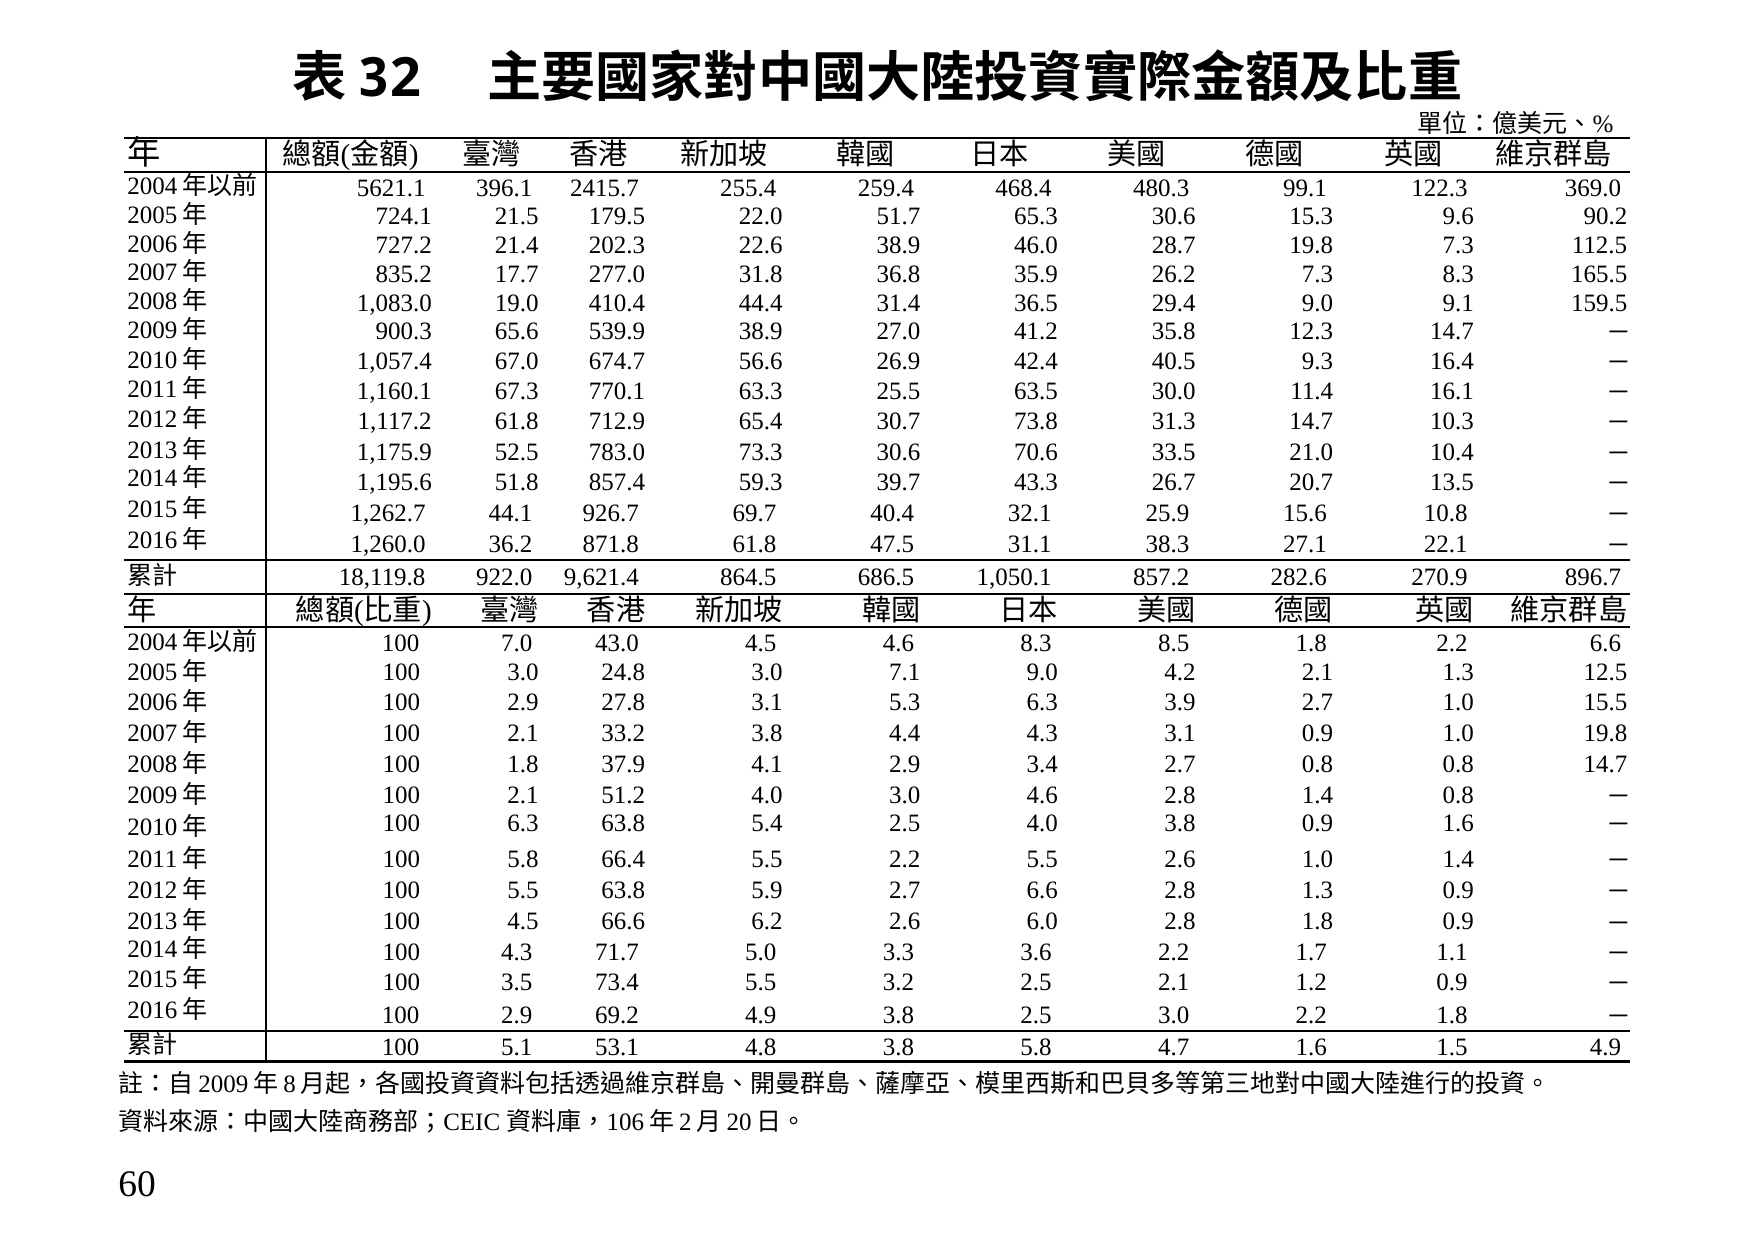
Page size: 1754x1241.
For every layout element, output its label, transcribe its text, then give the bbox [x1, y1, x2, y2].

table_cell 0.9 [1198, 719, 1336, 749]
table_cell 2008年 [124, 750, 265, 780]
table_cell ─ [1477, 845, 1630, 875]
table_cell 8.5 [1061, 628, 1198, 657]
table_cell 61.8 [434, 405, 541, 436]
table_cell 35.8 [1061, 316, 1198, 345]
table_cell ─ [1477, 376, 1630, 405]
table_cell 15.3 [1198, 201, 1336, 230]
table_cell 31.8 [648, 259, 785, 288]
table_cell 2.2 [785, 845, 923, 875]
table_cell 1.8 [1198, 628, 1336, 657]
table_cell 2.9 [434, 999, 541, 1029]
table_cell 2011年 [124, 845, 265, 875]
table_cell 2006年 [124, 688, 265, 719]
table_cell 1.6 [1198, 1032, 1336, 1060]
table_cell 33.2 [541, 719, 648, 749]
table_cell 56.6 [648, 345, 785, 376]
table_cell 3.8 [785, 999, 923, 1029]
table_cell 1,117.2 [267, 405, 434, 436]
table_cell 1.0 [1336, 688, 1477, 719]
table_cell 270.9 [1336, 561, 1477, 593]
table_cell 香港 [541, 595, 648, 626]
table_cell 6.3 [434, 811, 541, 844]
table_cell 5621.1 [267, 173, 434, 201]
table_cell 2.8 [1061, 780, 1198, 811]
table_cell 770.1 [541, 376, 648, 405]
table_header 維京群島 [1477, 139, 1630, 171]
subtitle 表32 主要國家對中國大陸投資實際金額及比重 [118, 33, 1636, 112]
table_cell ─ [1477, 811, 1630, 844]
table_cell 30.7 [785, 405, 923, 436]
table_cell 22.6 [648, 230, 785, 259]
table_cell 日本 [923, 595, 1061, 626]
table_cell 2014年 [124, 937, 265, 968]
table_cell 4.1 [648, 750, 785, 780]
table_cell 10.4 [1336, 436, 1477, 466]
table_cell 100 [267, 688, 434, 719]
table_cell 1.5 [1336, 1032, 1477, 1060]
table_cell 19.8 [1477, 719, 1630, 749]
table_cell 2.5 [785, 811, 923, 844]
table_cell 0.9 [1336, 906, 1477, 937]
table_cell 5.8 [923, 1032, 1061, 1060]
table_cell 857.4 [541, 466, 648, 497]
table_cell 27.8 [541, 688, 648, 719]
table_cell 13.5 [1336, 466, 1477, 497]
table_cell 10.8 [1336, 497, 1477, 528]
table_cell 65.3 [923, 201, 1061, 230]
table_cell ─ [1477, 466, 1630, 497]
table_cell 5.4 [648, 811, 785, 844]
table_cell ─ [1477, 780, 1630, 811]
table_cell 1.0 [1198, 845, 1336, 875]
table_cell 4.0 [923, 811, 1061, 844]
table_cell 9.6 [1336, 201, 1477, 230]
table_header 新加坡 [648, 139, 785, 171]
table_cell 100 [267, 811, 434, 844]
table_header 總額(金額) [267, 139, 434, 171]
table_cell 22.0 [648, 201, 785, 230]
table_cell 2.7 [1061, 750, 1198, 780]
table_cell 6.6 [1477, 628, 1630, 657]
table_cell 19.8 [1198, 230, 1336, 259]
table_cell 53.1 [541, 1032, 648, 1060]
table_cell 100 [267, 845, 434, 875]
table_cell 2006年 [124, 230, 265, 259]
table_cell 44.4 [648, 288, 785, 316]
table_cell 31.1 [923, 528, 1061, 559]
table_cell 21.0 [1198, 436, 1336, 466]
table_cell 15.5 [1477, 688, 1630, 719]
table_cell 2.6 [1061, 845, 1198, 875]
table_cell 5.5 [648, 845, 785, 875]
table_cell 100 [267, 657, 434, 688]
table_cell 857.2 [1061, 561, 1198, 593]
table_cell 100 [267, 750, 434, 780]
table_cell 1.2 [1198, 968, 1336, 999]
table_cell 2016年 [124, 528, 265, 559]
table_cell 2010年 [124, 345, 265, 376]
table_cell 5.5 [434, 875, 541, 906]
table_cell 21.4 [434, 230, 541, 259]
table_cell 36.8 [785, 259, 923, 288]
table_cell 1,262.7 [267, 497, 434, 528]
table_cell 25.9 [1061, 497, 1198, 528]
table_cell 2011年 [124, 376, 265, 405]
table_header 德國 [1198, 139, 1336, 171]
table_cell 35.9 [923, 259, 1061, 288]
table_cell 2.5 [923, 968, 1061, 999]
table_cell 1.1 [1336, 937, 1477, 968]
table_cell 27.0 [785, 316, 923, 345]
table_cell 4.5 [648, 628, 785, 657]
table_cell ─ [1477, 345, 1630, 376]
table_cell 6.0 [923, 906, 1061, 937]
table_cell 17.7 [434, 259, 541, 288]
table_cell 5.0 [648, 937, 785, 968]
table_header 韓國 [785, 139, 923, 171]
table_cell 2.7 [1198, 688, 1336, 719]
table_cell 100 [267, 999, 434, 1029]
table_cell 8.3 [1336, 259, 1477, 288]
table_cell 835.2 [267, 259, 434, 288]
table_cell 67.3 [434, 376, 541, 405]
table_cell 8.3 [923, 628, 1061, 657]
table_cell 24.8 [541, 657, 648, 688]
table_cell 38.3 [1061, 528, 1198, 559]
table_cell 277.0 [541, 259, 648, 288]
table_cell 2009年 [124, 316, 265, 345]
table_cell 1.8 [1336, 999, 1477, 1029]
table_cell 369.0 [1477, 173, 1630, 201]
table_cell 59.3 [648, 466, 785, 497]
table_cell 14.7 [1336, 316, 1477, 345]
table_cell 2005年 [124, 201, 265, 230]
table_cell ─ [1477, 875, 1630, 906]
table_cell 51.8 [434, 466, 541, 497]
table_cell 1,260.0 [267, 528, 434, 559]
table_cell 4.6 [923, 780, 1061, 811]
table_cell 3.0 [1061, 999, 1198, 1029]
table_cell 1,160.1 [267, 376, 434, 405]
table_cell ─ [1477, 436, 1630, 466]
table_cell 896.7 [1477, 561, 1630, 593]
table_cell 9.1 [1336, 288, 1477, 316]
table_cell 2.6 [785, 906, 923, 937]
table_cell 2008年 [124, 288, 265, 316]
table_cell 727.2 [267, 230, 434, 259]
table_cell 69.2 [541, 999, 648, 1029]
table_cell 159.5 [1477, 288, 1630, 316]
table_cell 22.1 [1336, 528, 1477, 559]
table_cell 年 [124, 595, 265, 626]
table_cell 3.8 [1061, 811, 1198, 844]
table_header 臺灣 [434, 139, 541, 171]
table_cell 1,175.9 [267, 436, 434, 466]
table_cell 29.4 [1061, 288, 1198, 316]
table_cell 3.6 [923, 937, 1061, 968]
table_cell 61.8 [648, 528, 785, 559]
table_cell 1.8 [1198, 906, 1336, 937]
table_cell 維京群島 [1477, 595, 1630, 626]
table_cell 900.3 [267, 316, 434, 345]
table_cell 2.2 [1336, 628, 1477, 657]
table_cell ─ [1477, 968, 1630, 999]
table_cell 255.4 [648, 173, 785, 201]
table_cell 73.3 [648, 436, 785, 466]
table_cell 2.8 [1061, 906, 1198, 937]
table_cell 100 [267, 628, 434, 657]
table_cell 2.2 [1198, 999, 1336, 1029]
table_cell ─ [1477, 937, 1630, 968]
table_cell 26.9 [785, 345, 923, 376]
table_cell 9,621.4 [541, 561, 648, 593]
table_cell 539.9 [541, 316, 648, 345]
table_cell 42.4 [923, 345, 1061, 376]
table_cell 21.5 [434, 201, 541, 230]
table_cell 1.8 [434, 750, 541, 780]
table_cell 38.9 [785, 230, 923, 259]
table_cell 100 [267, 968, 434, 999]
table_cell 3.8 [648, 719, 785, 749]
table_cell 73.4 [541, 968, 648, 999]
table_cell 臺灣 [434, 595, 541, 626]
table_cell 5.5 [648, 968, 785, 999]
table_cell 100 [267, 719, 434, 749]
table_cell 4.3 [923, 719, 1061, 749]
table_cell 1.3 [1336, 657, 1477, 688]
table_cell 0.9 [1336, 875, 1477, 906]
table_cell 累計 [124, 1032, 265, 1060]
table_cell 179.5 [541, 201, 648, 230]
table_header 年 [124, 139, 265, 171]
table_cell 2004年以前 [124, 173, 265, 201]
table_cell 90.2 [1477, 201, 1630, 230]
table_cell 12.5 [1477, 657, 1630, 688]
table_cell 7.3 [1198, 259, 1336, 288]
table_cell 33.5 [1061, 436, 1198, 466]
text 註：自2009年8月起，各國投資資料包括透過維京群島、開曼群島、薩摩亞、模里西斯和巴貝多等第三地對中國大陸進行的投資。 [118, 1062, 1636, 1100]
table_cell 864.5 [648, 561, 785, 593]
table_cell 3.9 [1061, 688, 1198, 719]
table_cell 2.9 [785, 750, 923, 780]
table_cell 28.7 [1061, 230, 1198, 259]
table_cell 德國 [1198, 595, 1336, 626]
table_cell 2009年 [124, 780, 265, 811]
table_cell 美國 [1061, 595, 1198, 626]
table_cell 7.3 [1336, 230, 1477, 259]
table_cell 3.0 [434, 657, 541, 688]
table_cell 3.1 [648, 688, 785, 719]
table_cell 2.1 [434, 719, 541, 749]
table_cell 2012年 [124, 405, 265, 436]
table_cell 40.4 [785, 497, 923, 528]
table_cell ─ [1477, 405, 1630, 436]
table_cell 5.1 [434, 1032, 541, 1060]
table_cell 2.1 [434, 780, 541, 811]
table_cell 70.6 [923, 436, 1061, 466]
table_cell 100 [267, 906, 434, 937]
table_cell 14.7 [1477, 750, 1630, 780]
table_cell 3.3 [785, 937, 923, 968]
table_cell 0.8 [1336, 750, 1477, 780]
table_cell 18,119.8 [267, 561, 434, 593]
table_header 日本 [923, 139, 1061, 171]
table_cell ─ [1477, 497, 1630, 528]
table_cell 7.0 [434, 628, 541, 657]
table_cell 4.4 [785, 719, 923, 749]
table_cell 43.0 [541, 628, 648, 657]
table_cell 0.8 [1198, 750, 1336, 780]
table_cell 674.7 [541, 345, 648, 376]
table_cell 5.3 [785, 688, 923, 719]
table_cell 2016年 [124, 999, 265, 1029]
table_cell 44.1 [434, 497, 541, 528]
table_cell 36.2 [434, 528, 541, 559]
table_cell 37.9 [541, 750, 648, 780]
table_cell 1,083.0 [267, 288, 434, 316]
table_cell 871.8 [541, 528, 648, 559]
table_cell 2013年 [124, 906, 265, 937]
table_cell 480.3 [1061, 173, 1198, 201]
table_cell 1.3 [1198, 875, 1336, 906]
table_cell 63.8 [541, 811, 648, 844]
table_header 英國 [1336, 139, 1477, 171]
table_cell 67.0 [434, 345, 541, 376]
table_cell 30.6 [1061, 201, 1198, 230]
table_cell 100 [267, 1032, 434, 1060]
table_cell 51.7 [785, 201, 923, 230]
table_cell 52.5 [434, 436, 541, 466]
table_cell 11.4 [1198, 376, 1336, 405]
table_cell 15.6 [1198, 497, 1336, 528]
table_cell 英國 [1336, 595, 1477, 626]
table_cell 2.7 [785, 875, 923, 906]
table_cell 6.6 [923, 875, 1061, 906]
table_cell 39.7 [785, 466, 923, 497]
table_cell 724.1 [267, 201, 434, 230]
table_cell 4.7 [1061, 1032, 1198, 1060]
table_cell 4.0 [648, 780, 785, 811]
table_cell 73.8 [923, 405, 1061, 436]
table_cell 2012年 [124, 875, 265, 906]
table_cell 27.1 [1198, 528, 1336, 559]
table_cell 468.4 [923, 173, 1061, 201]
table_cell 40.5 [1061, 345, 1198, 376]
table_cell 16.1 [1336, 376, 1477, 405]
table_cell 1.0 [1336, 719, 1477, 749]
table_cell ─ [1477, 316, 1630, 345]
table_cell 2007年 [124, 259, 265, 288]
table_cell 2.8 [1061, 875, 1198, 906]
table_header 美國 [1061, 139, 1198, 171]
table_cell 36.5 [923, 288, 1061, 316]
table_cell 202.3 [541, 230, 648, 259]
table_cell 26.2 [1061, 259, 1198, 288]
table_cell 新加坡 [648, 595, 785, 626]
table_cell 14.7 [1198, 405, 1336, 436]
table_cell 4.9 [1477, 1032, 1630, 1060]
table_cell 396.1 [434, 173, 541, 201]
table_cell 2005年 [124, 657, 265, 688]
table_cell 韓國 [785, 595, 923, 626]
table_cell 4.8 [648, 1032, 785, 1060]
table_cell 9.3 [1198, 345, 1336, 376]
table_cell 100 [267, 875, 434, 906]
table_cell 165.5 [1477, 259, 1630, 288]
table_cell 2013年 [124, 436, 265, 466]
table_cell 66.6 [541, 906, 648, 937]
table_cell 63.8 [541, 875, 648, 906]
table_cell 112.5 [1477, 230, 1630, 259]
table_cell 2004年以前 [124, 628, 265, 657]
table_cell 2.5 [923, 999, 1061, 1029]
table_cell 282.6 [1198, 561, 1336, 593]
table_cell 9.0 [1198, 288, 1336, 316]
table_cell 10.3 [1336, 405, 1477, 436]
table_cell 3.2 [785, 968, 923, 999]
table_cell 122.3 [1336, 173, 1477, 201]
table_cell 43.3 [923, 466, 1061, 497]
table_cell 4.5 [434, 906, 541, 937]
table_cell 4.9 [648, 999, 785, 1029]
table_cell 20.7 [1198, 466, 1336, 497]
table_cell 3.0 [648, 657, 785, 688]
table_cell 71.7 [541, 937, 648, 968]
table_cell 3.5 [434, 968, 541, 999]
table_cell 6.2 [648, 906, 785, 937]
table_cell 3.0 [785, 780, 923, 811]
table_cell 3.1 [1061, 719, 1198, 749]
table_cell 47.5 [785, 528, 923, 559]
table_cell 926.7 [541, 497, 648, 528]
table_cell 1.6 [1336, 811, 1477, 844]
table_cell 19.0 [434, 288, 541, 316]
table_cell 1.4 [1198, 780, 1336, 811]
table_cell ─ [1477, 528, 1630, 559]
table_cell 65.4 [648, 405, 785, 436]
table_cell 2007年 [124, 719, 265, 749]
table_cell 12.3 [1198, 316, 1336, 345]
table_cell 2.1 [1061, 968, 1198, 999]
table_cell 66.4 [541, 845, 648, 875]
table_cell 0.9 [1336, 968, 1477, 999]
table_cell 2015年 [124, 497, 265, 528]
table_cell 31.3 [1061, 405, 1198, 436]
table_cell 2014年 [124, 466, 265, 497]
table_cell 63.5 [923, 376, 1061, 405]
table_cell 1,057.4 [267, 345, 434, 376]
table_cell 25.5 [785, 376, 923, 405]
table_cell 2.9 [434, 688, 541, 719]
table_cell 3.8 [785, 1032, 923, 1060]
table_cell 51.2 [541, 780, 648, 811]
table_cell 4.6 [785, 628, 923, 657]
table_cell 2015年 [124, 968, 265, 999]
text 資料來源：中國大陸商務部；CEIC 資料庫，106年2月20日。 [118, 1100, 1636, 1137]
table_cell ─ [1477, 999, 1630, 1029]
table_cell 46.0 [923, 230, 1061, 259]
table_cell 2010年 [124, 811, 265, 844]
table_cell 5.8 [434, 845, 541, 875]
table_cell ─ [1477, 906, 1630, 937]
table_cell 65.6 [434, 316, 541, 345]
table_cell 4.3 [434, 937, 541, 968]
table_cell 0.8 [1336, 780, 1477, 811]
table_cell 69.7 [648, 497, 785, 528]
table_cell 總額(比重) [267, 595, 434, 626]
table_cell 4.2 [1061, 657, 1198, 688]
table_cell 410.4 [541, 288, 648, 316]
table_cell 922.0 [434, 561, 541, 593]
table_cell 259.4 [785, 173, 923, 201]
table_cell 99.1 [1198, 173, 1336, 201]
table_cell 63.3 [648, 376, 785, 405]
table_cell 783.0 [541, 436, 648, 466]
table_cell 1.4 [1336, 845, 1477, 875]
table_cell 3.4 [923, 750, 1061, 780]
table_cell 2.1 [1198, 657, 1336, 688]
table_cell 16.4 [1336, 345, 1477, 376]
table_cell 2415.7 [541, 173, 648, 201]
table_cell 26.7 [1061, 466, 1198, 497]
text 單位：億美元、% [118, 112, 1636, 137]
table_cell 41.2 [923, 316, 1061, 345]
table_cell 31.4 [785, 288, 923, 316]
table_cell 1,050.1 [923, 561, 1061, 593]
table_cell 5.9 [648, 875, 785, 906]
table_cell 686.5 [785, 561, 923, 593]
table_cell 32.1 [923, 497, 1061, 528]
table_cell 5.5 [923, 845, 1061, 875]
table_cell 100 [267, 937, 434, 968]
table_cell 0.9 [1198, 811, 1336, 844]
table_cell 2.2 [1061, 937, 1198, 968]
table_cell 1,195.6 [267, 466, 434, 497]
table_cell 100 [267, 780, 434, 811]
table_cell 712.9 [541, 405, 648, 436]
table_cell 30.6 [785, 436, 923, 466]
table_cell 30.0 [1061, 376, 1198, 405]
table_cell 1.7 [1198, 937, 1336, 968]
table_cell 7.1 [785, 657, 923, 688]
table_cell 38.9 [648, 316, 785, 345]
table_cell 6.3 [923, 688, 1061, 719]
table_cell 累計 [124, 561, 265, 593]
table_cell 9.0 [923, 657, 1061, 688]
table_header 香港 [541, 139, 648, 171]
